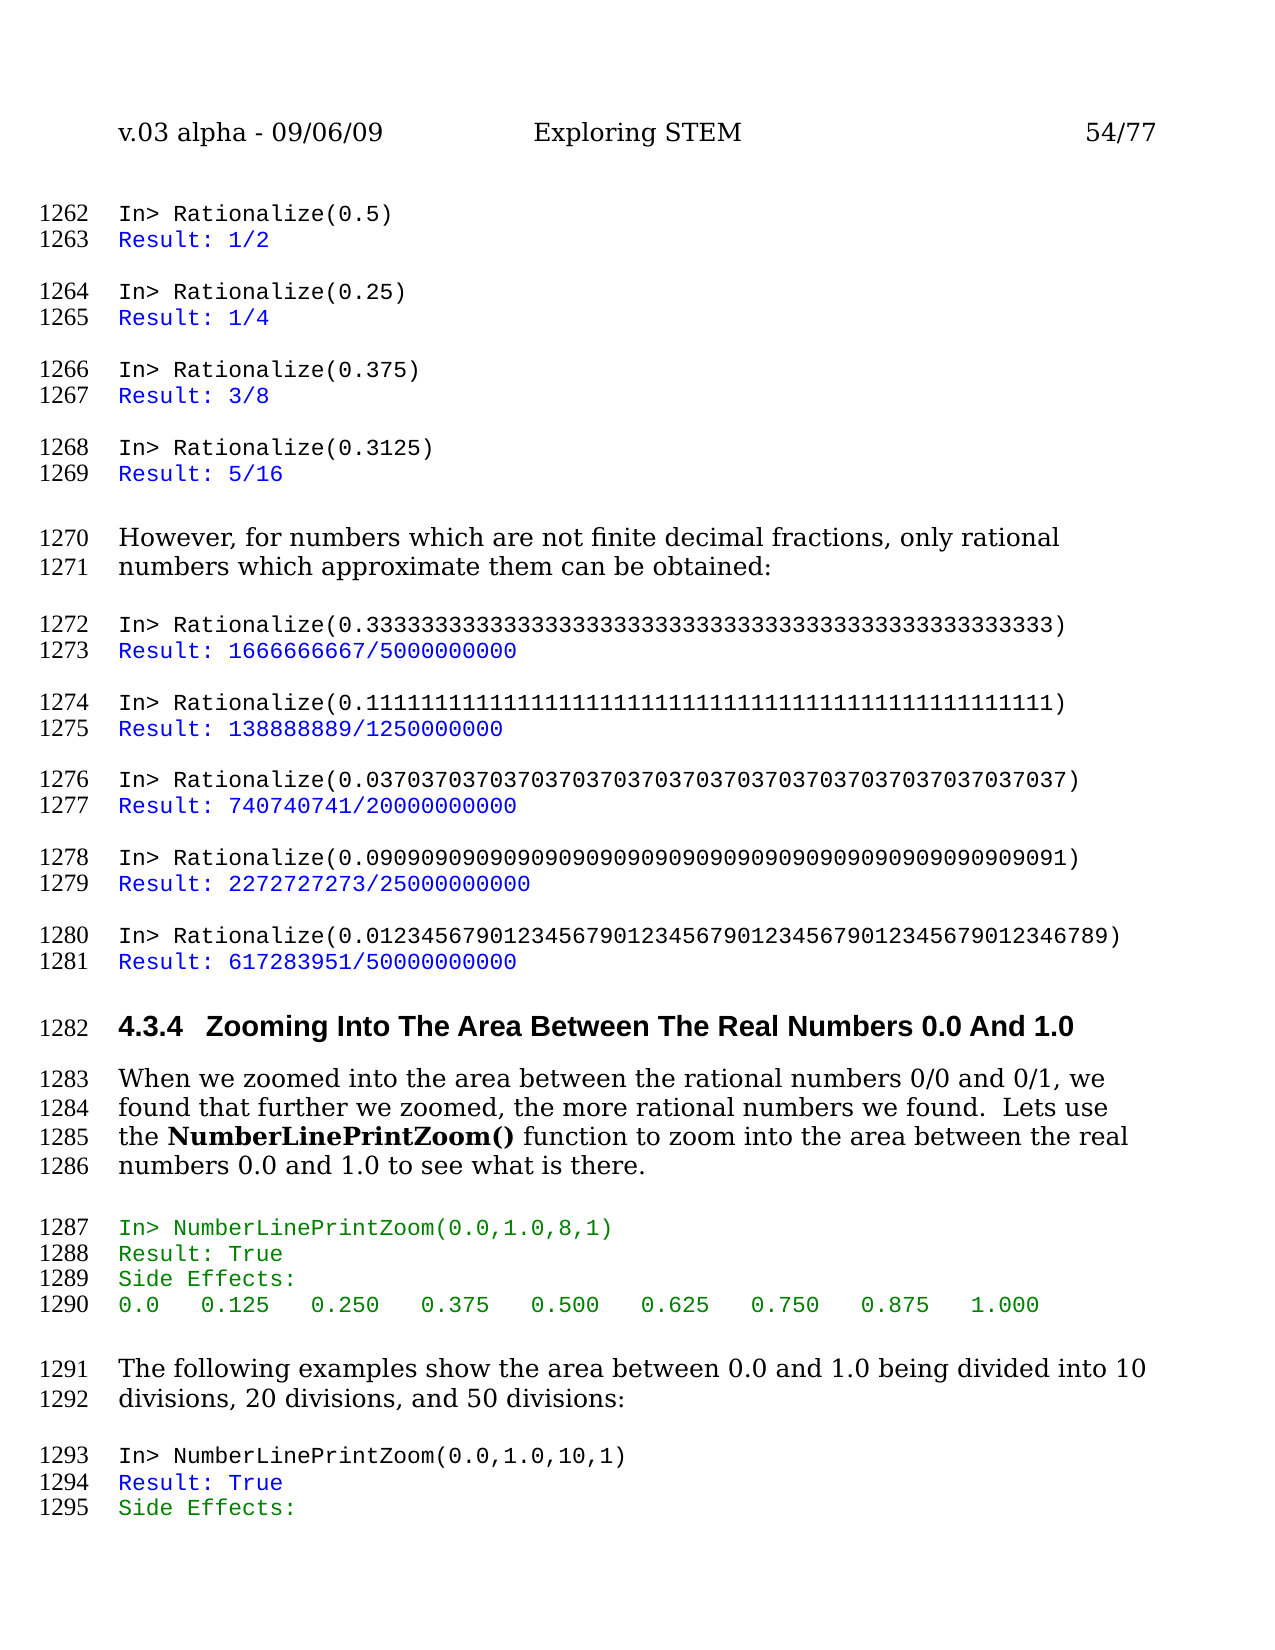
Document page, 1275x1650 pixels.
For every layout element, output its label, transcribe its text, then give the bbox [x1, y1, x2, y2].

text In> Rationalize(0.25) [118, 281, 1157, 306]
text The following examples show the area between 0.0 and 1.0 being divided into 10 divisions, 20 divisions, and 50 divisions: [118, 1354, 1157, 1413]
text In> Rationalize(0.012345679012345679012345679012345679012345679012346789) [118, 924, 1157, 950]
text 0.0 0.125 0.250 0.375 0.500 0.625 0.750 0.875 1.000 [118, 1294, 1157, 1320]
text In> Rationalize(0.375) [118, 358, 1157, 384]
text Result: 740740741/20000000000 [118, 795, 1157, 821]
subtitle Zooming Into The Area Between The Real Numbers 0.0 And 1.0 [118, 1009, 1157, 1043]
text Result: True [118, 1242, 1157, 1268]
text Result: 2272727273/25000000000 [118, 873, 1157, 898]
text Result: 1/4 [118, 306, 1157, 332]
text Result: 5/16 [118, 462, 1157, 488]
text Result: 138888889/1250000000 [118, 717, 1157, 743]
text Result: True [118, 1471, 1157, 1497]
text In> Rationalize(0.090909090909090909090909090909090909090909090909091) [118, 847, 1157, 873]
text In> Rationalize(0.3125) [118, 436, 1157, 462]
text In> NumberLinePrintZoom(0.0,1.0,10,1) [118, 1445, 1157, 1471]
text Result: 3/8 [118, 384, 1157, 410]
text Side Effects: [118, 1268, 1157, 1294]
text In> Rationalize(0.33333333333333333333333333333333333333333333333333) [118, 613, 1157, 639]
text However, for numbers which are not finite decimal fractions, only rational numbers which approximate them can be obtained: [118, 523, 1157, 581]
text Result: 1/2 [118, 229, 1157, 254]
text Result: 617283951/50000000000 [118, 950, 1157, 976]
text When we zoomed into the area between the rational numbers 0/0 and 0/1, we found that further we zoomed, the more rational numbers we found. Lets use the NumberLinePrintZoom() function to zoom into the area between the real numbers 0.0 and 1.0 to see what is there. [118, 1064, 1157, 1181]
text In> Rationalize(0.037037037037037037037037037037037037037037037037037) [118, 769, 1157, 795]
text Result: 1666666667/5000000000 [118, 639, 1157, 665]
text In> Rationalize(0.11111111111111111111111111111111111111111111111111) [118, 691, 1157, 717]
text In> NumberLinePrintZoom(0.0,1.0,8,1) [118, 1216, 1157, 1242]
text In> Rationalize(0.5) [118, 203, 1157, 229]
text Side Effects: [118, 1497, 1157, 1523]
